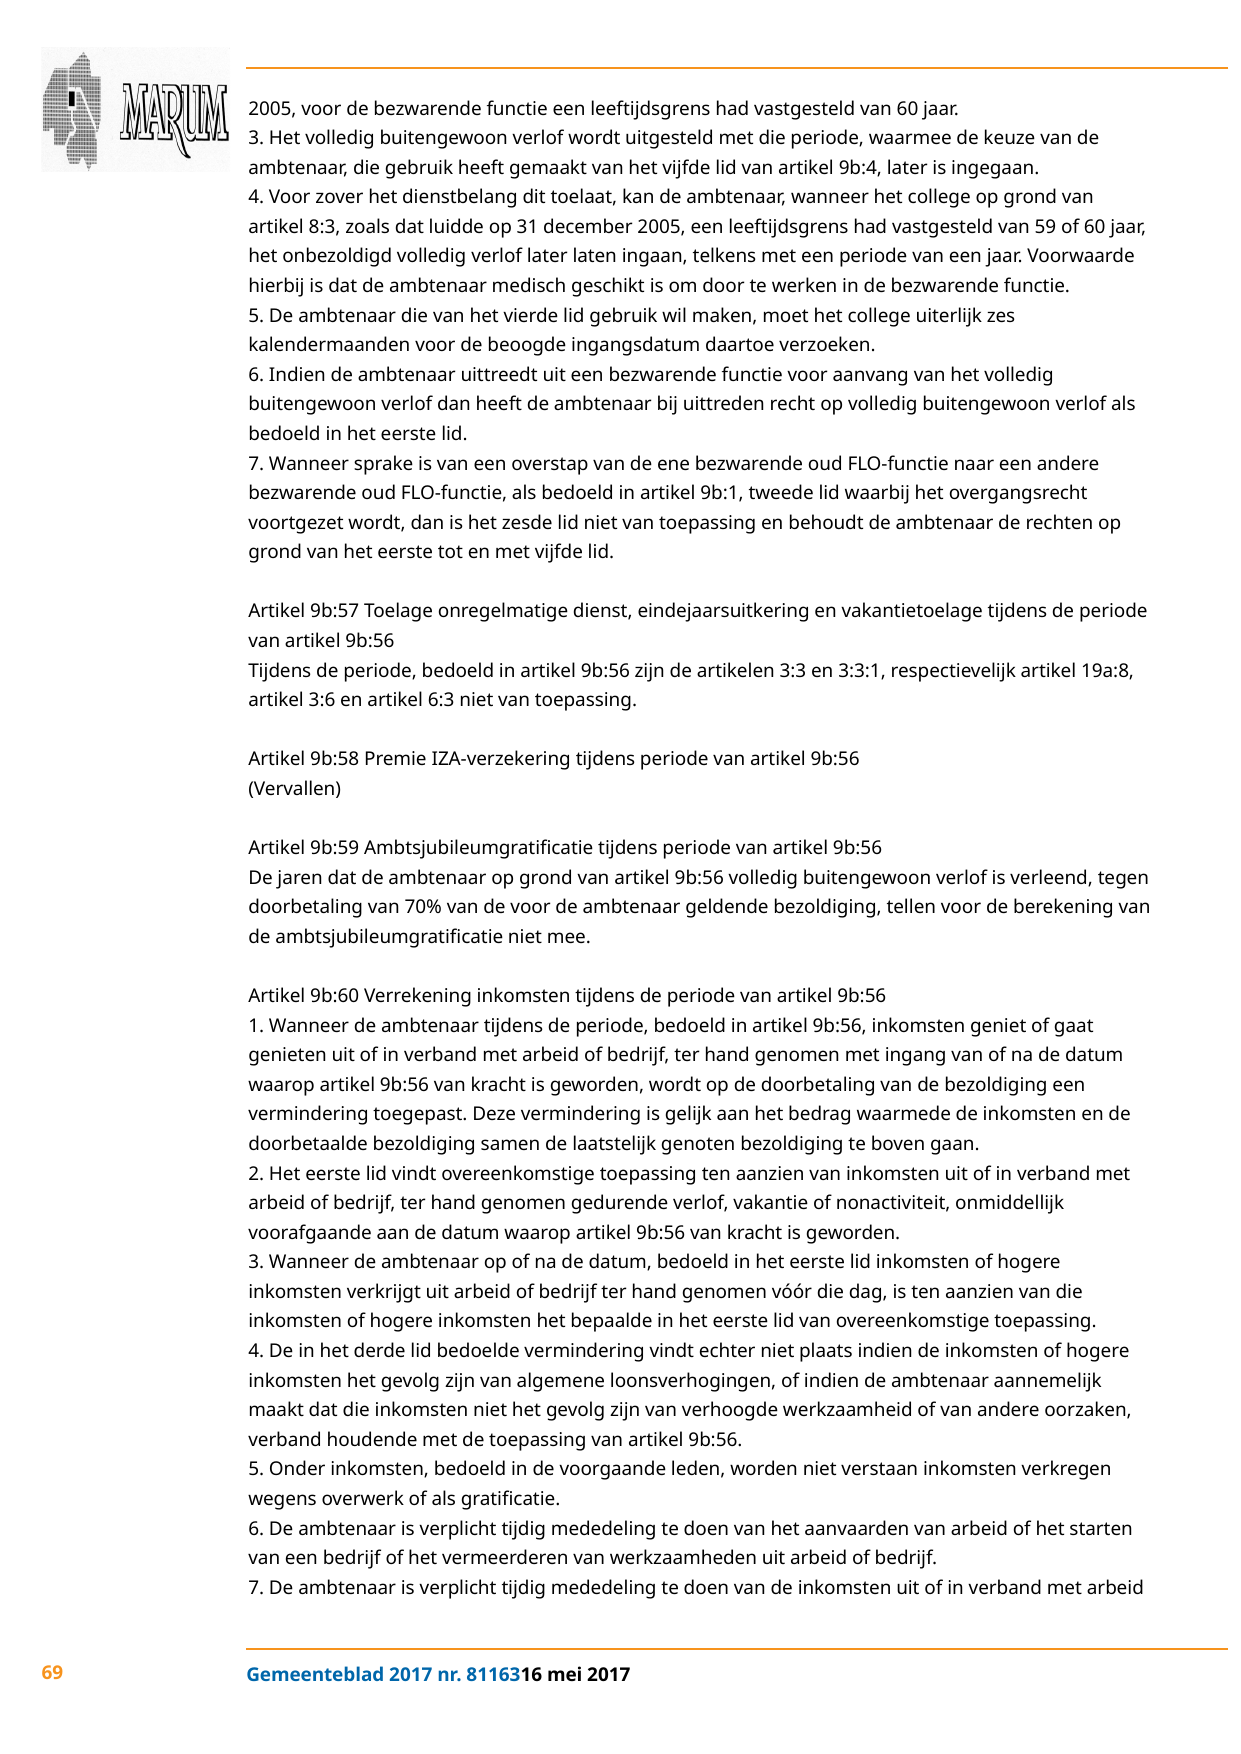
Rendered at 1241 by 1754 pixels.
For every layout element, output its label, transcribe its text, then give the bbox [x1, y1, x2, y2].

text 6. Indien de ambtenaar uittreedt uit een bezwarende functie voor aanvang van het volledig buitengewoon verlof dan heeft de ambtenaar bij uittreden recht op volledig buitengewoon verlof als bedoeld in het eerste lid. [248, 361, 1152, 446]
text 5. Onder inkomsten, bedoeld in de voorgaande leden, worden niet verstaan inkomsten verkregen wegens overwerk of als gratificatie. [248, 1456, 1152, 1511]
text Tijdens de periode, bedoeld in artikel 9b:56 zijn de artikelen 3:3 en 3:3:1, respectievelijk artikel 19a:8, artikel 3:6 en artikel 6:3 niet van toepassing. [248, 657, 1152, 712]
text (Vervallen) [248, 775, 1152, 801]
text Artikel 9b:60 Verrekening inkomsten tijdens de periode van artikel 9b:56 [248, 982, 1152, 1008]
text 5. De ambtenaar die van het vierde lid gebruik wil maken, moet het college uiterlijk zes kalendermaanden voor de beoogde ingangsdatum daartoe verzoeken. [248, 302, 1152, 357]
text 3. Wanneer de ambtenaar op of na de datum, bedoeld in het eerste lid inkomsten of hogere inkomsten verkrijgt uit arbeid of bedrijf ter hand genomen vóór die dag, is ten aanzien van die inkomsten of hogere inkomsten het bepaalde in het eerste lid van overeenkomstige toepassing. [248, 1248, 1152, 1333]
text De jaren dat de ambtenaar op grond van artikel 9b:56 volledig buitengewoon verlof is verleend, tegen doorbetaling van 70% van de voor de ambtenaar geldende bezoldiging, tellen voor de berekening van de ambtsjubileumgratificatie niet mee. [248, 864, 1152, 949]
text 4. Voor zover het dienstbelang dit toelaat, kan de ambtenaar, wanneer het college op grond van artikel 8:3, zoals dat luidde op 31 december 2005, een leeftijdsgrens had vastgesteld van 59 of 60 jaar, het onbezoldigd volledig verlof later laten ingaan, telkens met een periode van een jaar. Voorwaarde hierbij is dat de ambtenaar medisch geschikt is om door te werken in de bezwarende functie. [248, 183, 1152, 298]
text Artikel 9b:58 Premie IZA-verzekering tijdens periode van artikel 9b:56 [248, 746, 1152, 771]
text 6. De ambtenaar is verplicht tijdig mededeling te doen van het aanvaarden van arbeid of het starten van een bedrijf of het vermeerderen van werkzaamheden uit arbeid of bedrijf. [248, 1515, 1152, 1570]
text Artikel 9b:59 Ambtsjubileumgratificatie tijdens periode van artikel 9b:56 [248, 834, 1152, 860]
text 3. Het volledig buitengewoon verlof wordt uitgesteld met die periode, waarmee de keuze van de ambtenaar, die gebruik heeft gemaakt van het vijfde lid van artikel 9b:4, later is ingegaan. [248, 124, 1152, 180]
text 7. De ambtenaar is verplicht tijdig mededeling te doen van de inkomsten uit of in verband met arbeid [248, 1574, 1152, 1600]
picture [41, 47, 231, 172]
text 7. Wanneer sprake is van een overstap van de ene bezwarende oud FLO-functie naar een andere bezwarende oud FLO-functie, als bedoeld in artikel 9b:1, tweede lid waarbij het overgangsrecht voortgezet wordt, dan is het zesde lid niet van toepassing en behoudt de ambtenaar de rechten op grond van het eerste tot en met vijfde lid. [248, 450, 1152, 564]
text 1. Wanneer de ambtenaar tijdens de periode, bedoeld in artikel 9b:56, inkomsten geniet of gaat genieten uit of in verband met arbeid of bedrijf, ter hand genomen met ingang van of na de datum waarop artikel 9b:56 van kracht is geworden, wordt op de doorbetaling van de bezoldiging een vermindering toegepast. Deze vermindering is gelijk aan het bedrag waarmede de inkomsten en de doorbetaalde bezoldiging samen de laatstelijk genoten bezoldiging te boven gaan. [248, 1012, 1152, 1156]
text Artikel 9b:57 Toelage onregelmatige dienst, eindejaarsuitkering en vakantietoelage tijdens de periode van artikel 9b:56 [248, 598, 1152, 653]
text 2005, voor de bezwarende functie een leeftijdsgrens had vastgesteld van 60 jaar. [248, 95, 1152, 121]
text 4. De in het derde lid bedoelde vermindering vindt echter niet plaats indien de inkomsten of hogere inkomsten het gevolg zijn van algemene loonsverhogingen, of indien de ambtenaar aannemelijk maakt dat die inkomsten niet het gevolg zijn van verhoogde werkzaamheid of van andere oorzaken, verband houdende met de toepassing van artikel 9b:56. [248, 1337, 1152, 1452]
text 2. Het eerste lid vindt overeenkomstige toepassing ten aanzien van inkomsten uit of in verband met arbeid of bedrijf, ter hand genomen gedurende verlof, vakantie of nonactiviteit, onmiddellijk voorafgaande aan de datum waarop artikel 9b:56 van kracht is geworden. [248, 1160, 1152, 1245]
